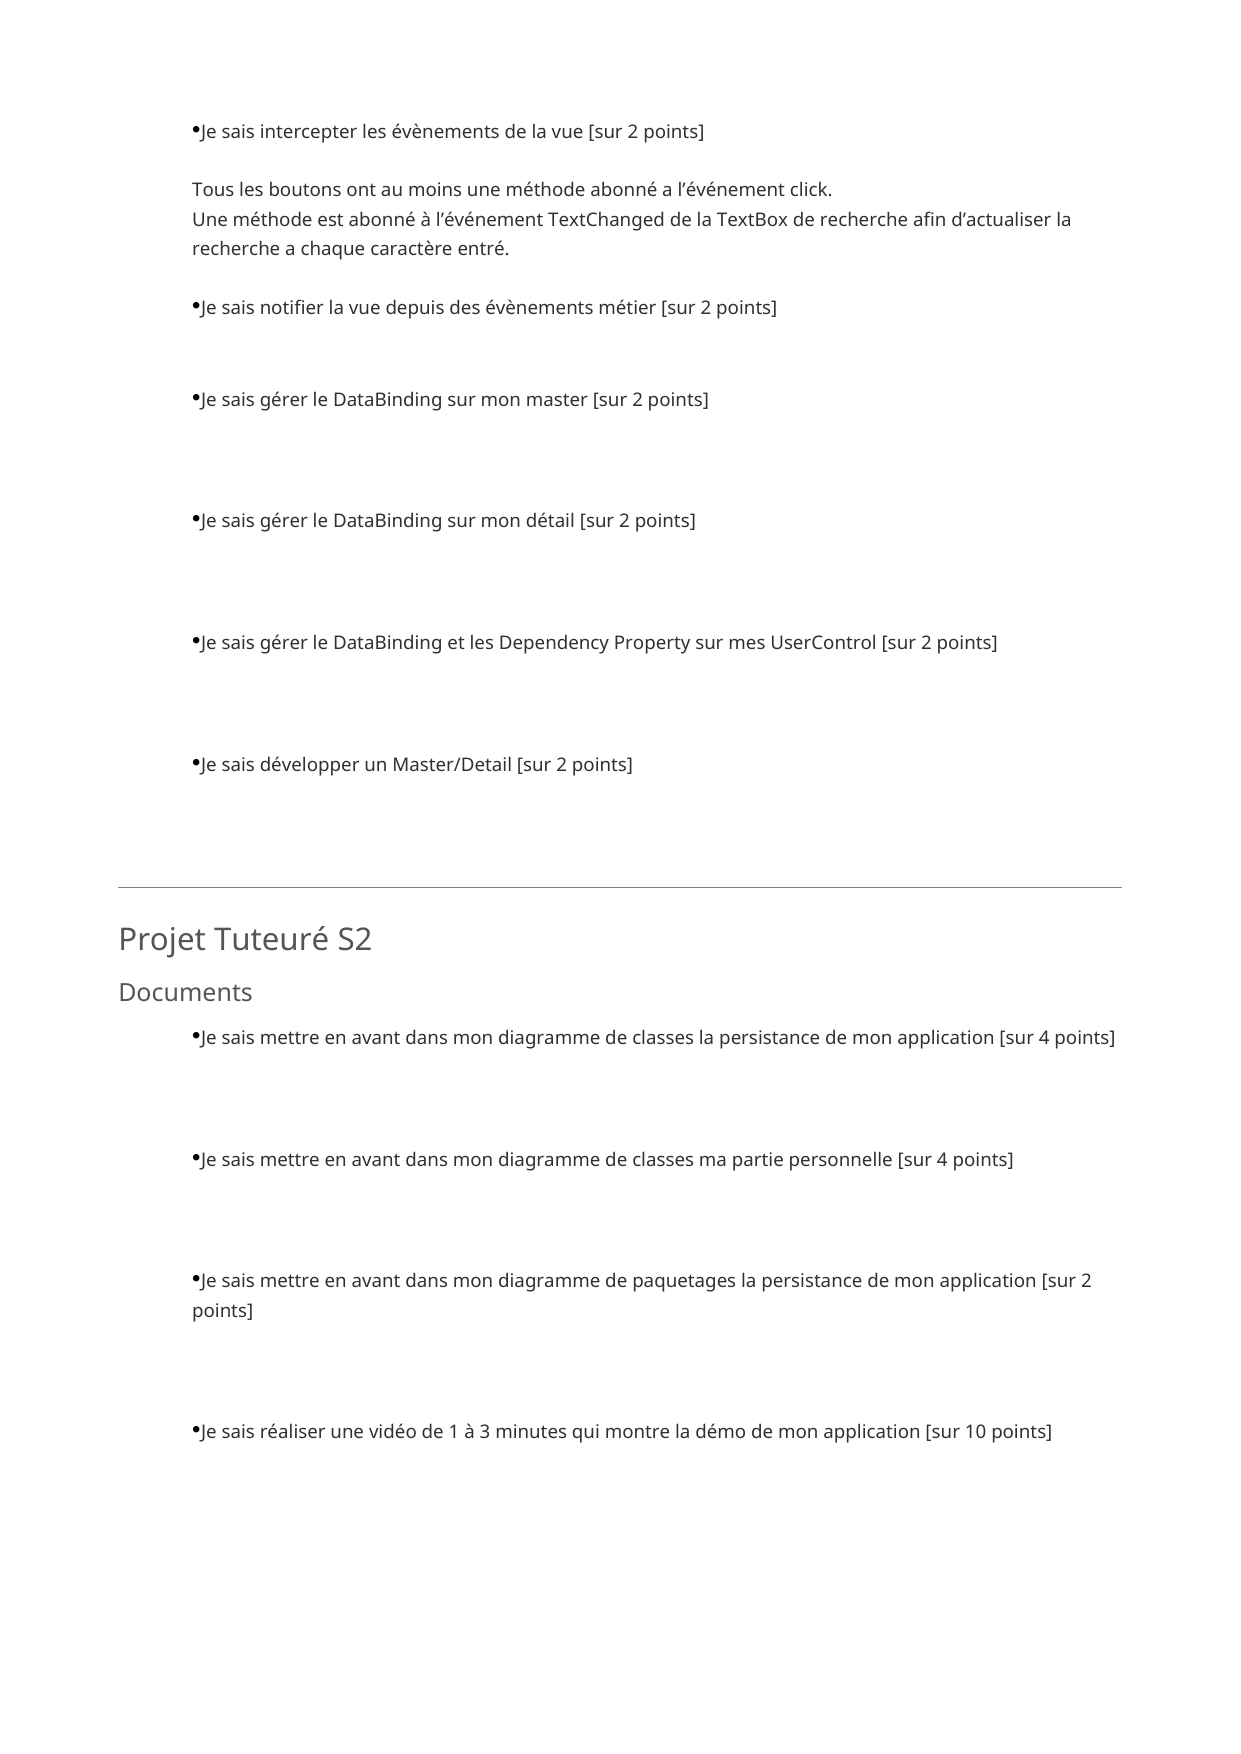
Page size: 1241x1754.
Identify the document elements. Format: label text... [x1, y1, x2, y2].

list Je sais intercepter les évènements de la vue [sur 2 points] Tous les boutons ont au moins une méthode abonné a l’événement click. Une méthode est abonné à l’événement TextChanged de la TextBox de recherche afin d’actualiser la recherche a chaque caractère entré. [118, 118, 1122, 261]
list Je sais gérer le DataBinding et les Dependency Property sur mes UserControl [sur 2 points] [118, 629, 1122, 717]
list Je sais réaliser une vidéo de 1 à 3 minutes qui montre la démo de mon application [sur 10 points] [118, 1419, 1122, 1506]
list Je sais mettre en avant dans mon diagramme de classes ma partie personnelle [sur 4 points] [118, 1146, 1122, 1234]
list Je sais gérer le DataBinding sur mon master [sur 2 points] [118, 386, 1122, 474]
subtitle Documents [118, 975, 1122, 1009]
list Je sais mettre en avant dans mon diagramme de paquetages la persistance de mon application [sur 2 points] [118, 1268, 1122, 1385]
subtitle Projet Tuteuré S2 [118, 917, 1122, 959]
list Je sais notifier la vue depuis des évènements métier [sur 2 points] [118, 294, 1122, 352]
list Je sais gérer le DataBinding sur mon détail [sur 2 points] [118, 508, 1122, 596]
list Je sais mettre en avant dans mon diagramme de classes la persistance de mon application [sur 4 points] [118, 1025, 1122, 1112]
list Je sais développer un Master/Detail [sur 2 points] [118, 751, 1122, 839]
